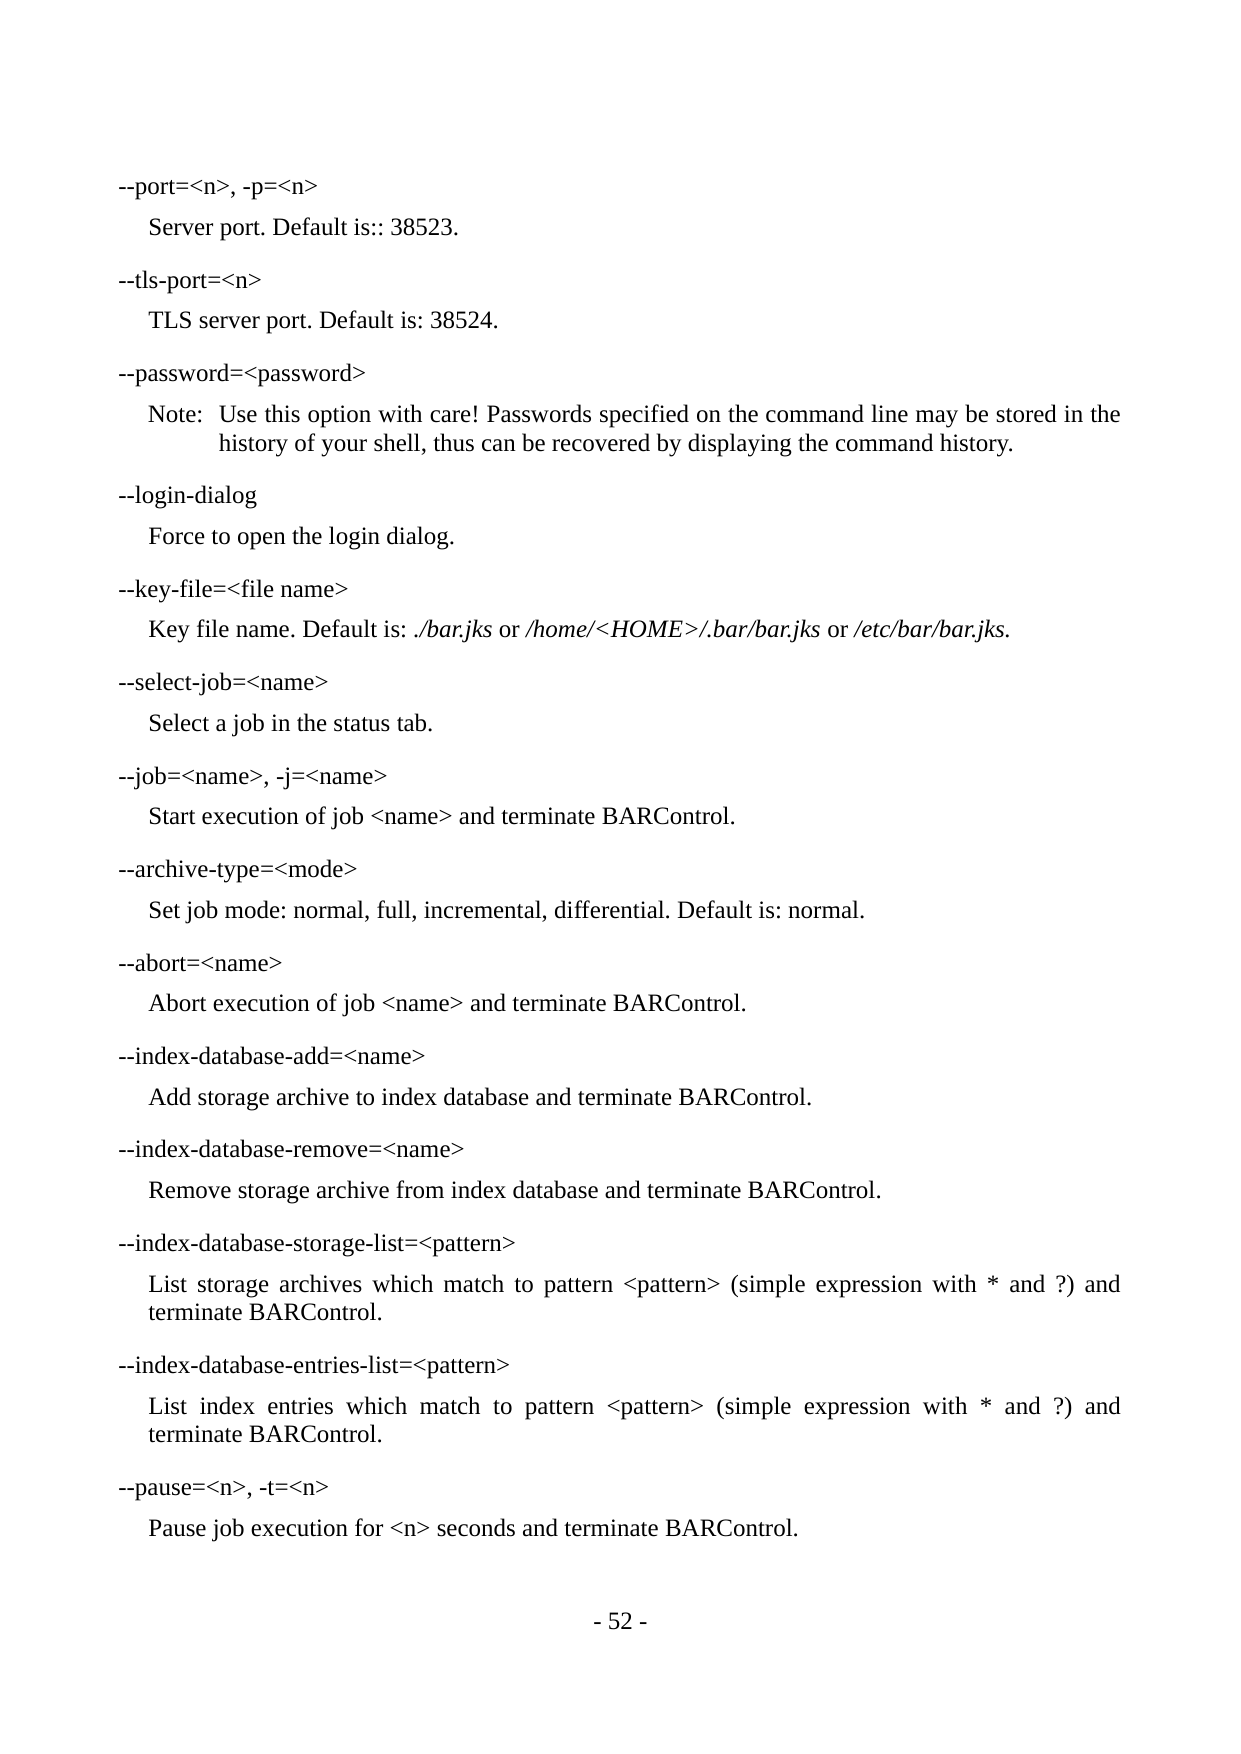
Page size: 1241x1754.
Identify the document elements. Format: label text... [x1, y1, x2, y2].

title --index-database-entries-list=<pattern> [118, 1350, 1122, 1379]
text Remove storage archive from index database and terminate BARControl. [148, 1175, 1122, 1204]
text List index entries which match to pattern <pattern> (simple expression with * and ?) and terminate BARControl. [148, 1391, 1122, 1448]
text Abort execution of job <name> and terminate BARControl. [148, 988, 1122, 1017]
title --index-database-add=<name> [118, 1041, 1122, 1070]
text Note: Use this option with care! Passwords specified on the command line may be stored in the history of your shell, thus can be recovered by displaying the command history. [148, 399, 1122, 456]
title --select-job=<name> [118, 667, 1122, 696]
text Force to open the login dialog. [148, 521, 1122, 550]
text TLS server port. Default is: 38524. [148, 306, 1122, 334]
title --job=<name>, -j=<name> [118, 761, 1122, 789]
title --index-database-storage-list=<pattern> [118, 1228, 1122, 1257]
title --port=<n>, -p=<n> [118, 171, 1122, 200]
text List storage archives which match to pattern <pattern> (simple expression with * and ?) and terminate BARControl. [148, 1269, 1122, 1326]
text Server port. Default is:: 38523. [148, 212, 1122, 241]
title --login-dialog [118, 480, 1122, 509]
text Pause job execution for <n> seconds and terminate BARControl. [148, 1513, 1122, 1542]
text Start execution of job <name> and terminate BARControl. [148, 801, 1122, 830]
text Select a job in the status tab. [148, 708, 1122, 737]
title ‑‑password=<password> [118, 358, 1122, 387]
title --key-file=<file name> [118, 574, 1122, 603]
title --abort=<name> [118, 948, 1122, 976]
title --archive-type=<mode> [118, 854, 1122, 883]
title --tls-port=<n> [118, 265, 1122, 293]
text Set job mode: normal, full, incremental, differential. Default is: normal. [148, 895, 1122, 924]
title --pause=<n>, -t=<n> [118, 1472, 1122, 1501]
text Key file name. Default is: ./bar.jks or /home/<HOME>/.bar/bar.jks or /etc/bar/bar.jks. [148, 614, 1122, 643]
title --index-database-remove=<name> [118, 1134, 1122, 1163]
text Add storage archive to index database and terminate BARControl. [148, 1082, 1122, 1111]
